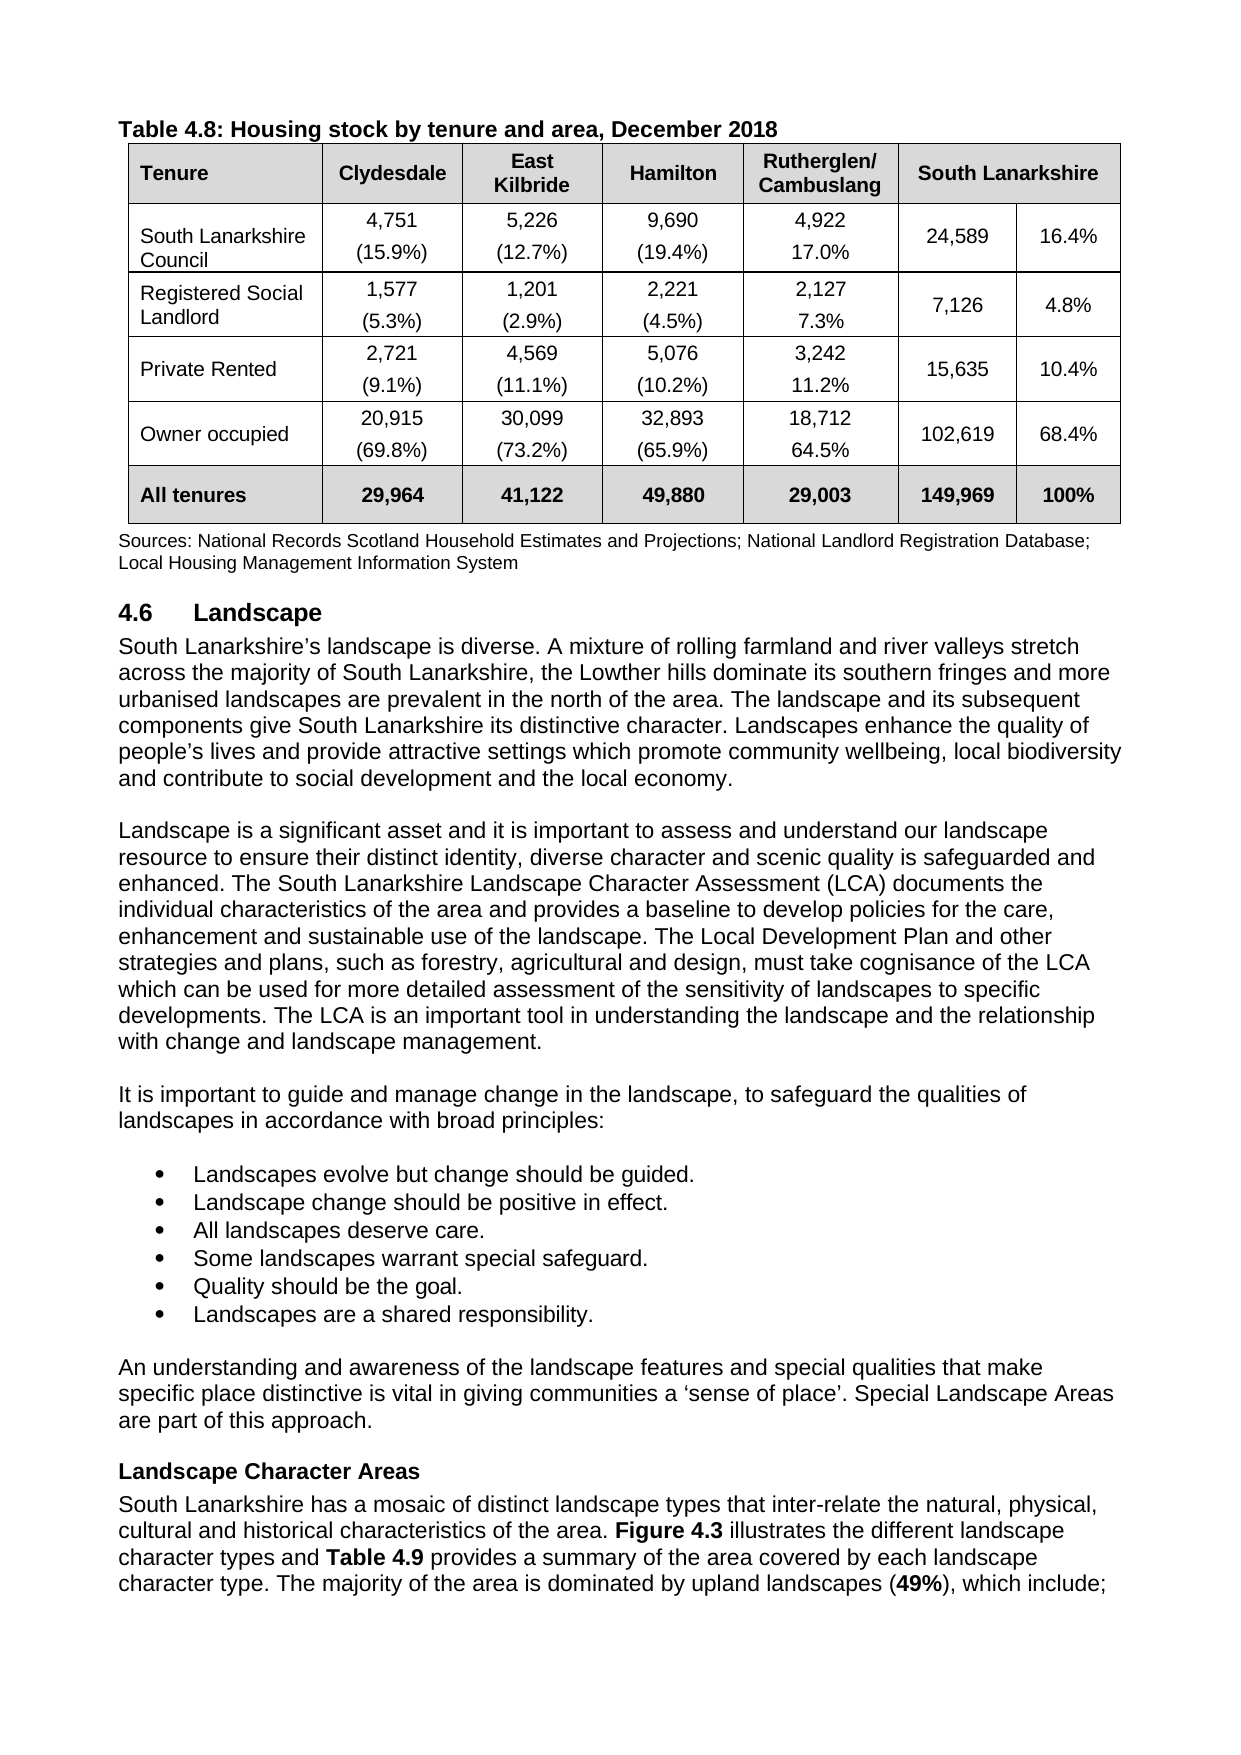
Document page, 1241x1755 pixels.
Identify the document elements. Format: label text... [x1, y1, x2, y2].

table_header Rutherglen/ Cambuslang [744, 144, 898, 203]
table_cell 4.8% [1017, 273, 1120, 336]
table_header Clydesdale [323, 144, 462, 203]
table_cell All tenures [129, 466, 322, 523]
table_cell Owner occupied [129, 402, 322, 465]
table_cell 10.4% [1017, 337, 1120, 401]
text South Lanarkshire has a mosaic of distinct landscape types that inter-relate the natural, physical, cultural and historical characteristics of the area. Figure 4.3 illustrates the different landscape character types and Table 4.9 provides a summary of the area covered by each landscape character type. The majority of the area is dominated by upland landscapes (49%), which include; [118, 1491, 1118, 1596]
table_cell 2,721 (9.1%) [323, 337, 462, 401]
list Landscape change should be positive in effect. [156, 1188, 1196, 1216]
list Quality should be the goal. [156, 1272, 1196, 1300]
table_cell 18,712 64.5% [744, 402, 898, 465]
table_cell 1,201 (2.9%) [463, 273, 602, 336]
table_cell 9,690 (19.4%) [603, 204, 743, 271]
table_cell 2,221 (4.5%) [603, 273, 743, 336]
table_cell 24,589 [899, 204, 1016, 271]
table_cell 49,880 [603, 466, 743, 523]
list Some landscapes warrant special safeguard. [156, 1244, 1196, 1272]
subtitle Landscape [118, 598, 1196, 626]
table_cell 30,099 (73.2%) [463, 402, 602, 465]
table_header Tenure [129, 144, 322, 203]
table_cell 16.4% [1017, 204, 1120, 271]
table_cell 4,569 (11.1%) [463, 337, 602, 401]
table_cell South Lanarkshire Council [129, 204, 322, 271]
table_cell 32,893 (65.9%) [603, 402, 743, 465]
table_cell 4,751 (15.9%) [323, 204, 462, 271]
table_cell 4,922 17.0% [744, 204, 898, 271]
table_cell 2,127 7.3% [744, 273, 898, 336]
table_cell 29,964 [323, 466, 462, 523]
table_header South Lanarkshire [899, 144, 1120, 203]
table_cell 20,915 (69.8%) [323, 402, 462, 465]
table_cell 41,122 [463, 466, 602, 523]
table_cell 102,619 [899, 402, 1016, 465]
text Sources: National Records Scotland Household Estimates and Projections; National Landlord Registration Database; Local Housing Management Information System [118, 530, 1118, 573]
table_cell 5,076 (10.2%) [603, 337, 743, 401]
table_cell Registered Social Landlord [129, 273, 322, 336]
text It is important to guide and manage change in the landscape, to safeguard the qualities of landscapes in accordance with broad principles: [118, 1081, 1118, 1134]
table_header East Kilbride [463, 144, 602, 203]
subtitle Table 4.8: Housing stock by tenure and area, December 2018 [118, 116, 1196, 142]
subtitle Landscape Character Areas [118, 1458, 1196, 1484]
table_cell 100% [1017, 466, 1120, 523]
text South Lanarkshire’s landscape is diverse. A mixture of rolling farmland and river valleys stretch across the majority of South Lanarkshire, the Lowther hills dominate its southern fringes and more urbanised landscapes are prevalent in the north of the area. The landscape and its subsequent components give South Lanarkshire its distinctive character. Landscapes enhance the quality of people’s lives and provide attractive settings which promote community wellbeing, local biodiversity and contribute to social development and the local economy. [118, 633, 1145, 791]
table_cell 3,242 11.2% [744, 337, 898, 401]
text Landscape is a significant asset and it is important to assess and understand our landscape resource to ensure their distinct identity, diverse character and scenic quality is safeguarded and enhanced. The South Lanarkshire Landscape Character Assessment (LCA) documents the individual characteristics of the area and provides a baseline to develop policies for the care, enhancement and sustainable use of the landscape. The Local Development Plan and other strategies and plans, such as forestry, agricultural and design, must take cognisance of the LCA which can be used for more detailed assessment of the sensitivity of landscapes to specific developments. The LCA is an important tool in understanding the landscape and the relationship with change and landscape management. [118, 817, 1118, 1054]
text An understanding and awareness of the landscape features and special qualities that make specific place distinctive is vital in giving communities a ‘sense of place’. Special Landscape Areas are part of this approach. [118, 1354, 1117, 1433]
table_cell 15,635 [899, 337, 1016, 401]
table_header Hamilton [603, 144, 743, 203]
list All landscapes deserve care. [156, 1216, 1196, 1244]
table_cell 29,003 [744, 466, 898, 523]
table_cell 68.4% [1017, 402, 1120, 465]
table_cell 7,126 [899, 273, 1016, 336]
table_cell 5,226 (12.7%) [463, 204, 602, 271]
table_cell 149,969 [899, 466, 1016, 523]
table_cell 1,577 (5.3%) [323, 273, 462, 336]
list Landscapes evolve but change should be guided. [156, 1160, 1196, 1188]
table_cell Private Rented [129, 337, 322, 401]
list Landscapes are a shared responsibility. [156, 1300, 1196, 1328]
